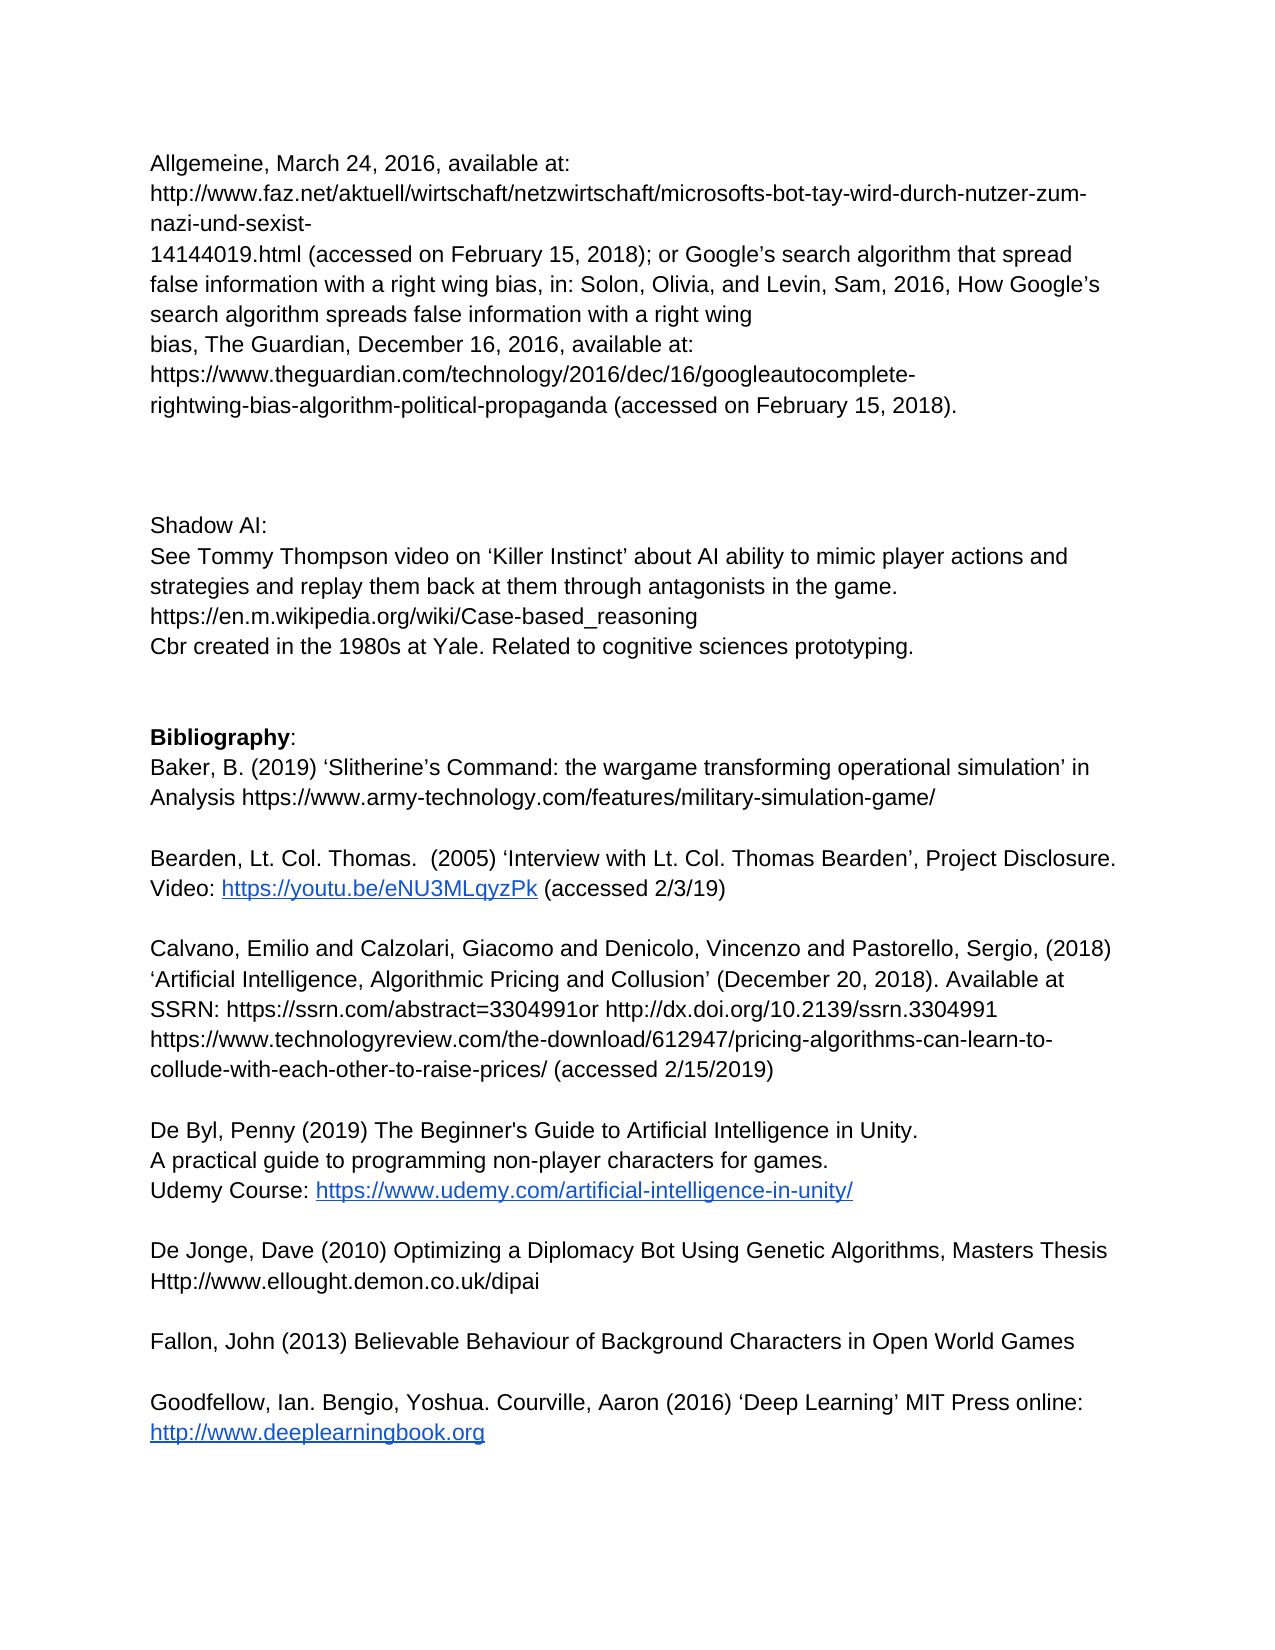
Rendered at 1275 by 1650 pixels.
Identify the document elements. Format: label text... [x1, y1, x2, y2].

text Baker, B. (2019) ‘Slitherine’s Command: the wargame transforming operational simulation’ in Analysis https://www.army-technology.com/features/military-simulation-game/ [150, 754, 1125, 811]
text Http://www.ellought.demon.co.uk/dipai [150, 1268, 1125, 1294]
text Shadow AI: See Tommy Thompson video on ‘Killer Instinct’ about AI ability to mimic player actions and strategies and replay them back at them through antagonists in the game. https://en.m.wikipedia.org/wiki/Case-based_reasoning Cbr created in the 1980s at Yale. Related to cognitive sciences prototyping. [150, 482, 1125, 720]
text Goodfellow, Ian. Bengio, Yoshua. Courville, Aaron (2016) ‘Deep Learning’ MIT Press online: http://www.deeplearningbook.org [150, 1388, 1125, 1445]
text Fallon, John (2013) Believable Behaviour of Background Characters in Open World Games [150, 1328, 1125, 1354]
text De Jonge, Dave (2010) Optimizing a Diplomacy Bot Using Genetic Algorithms, Masters Thesis [150, 1237, 1125, 1264]
text Allgemeine, March 24, 2016, available at: http://www.faz.net/aktuell/wirtschaft/netzwirtschaft/microsofts-bot-tay-wird-durch-nutzer-zum-nazi-und-sexist- 14144019.html (accessed on February 15, 2018); or Google’s search algorithm that spread false information with a right wing bias, in: Solon, Olivia, and Levin, Sam, 2016, How Google’s search algorithm spreads false information with a right wing bias, The Guardian, December 16, 2016, available at: https://www.theguardian.com/technology/2016/dec/16/googleautocomplete- rightwing-bias-algorithm-political-propaganda (accessed on February 15, 2018). [150, 150, 1125, 448]
text Bearden, Lt. Col. Thomas. (2005) ‘Interview with Lt. Col. Thomas Bearden’, Project Disclosure. Video: https://youtu.be/eNU3MLqyzPk (accessed 2/3/19) [150, 845, 1125, 901]
text Calvano, Emilio and Calzolari, Giacomo and Denicolo, Vincenzo and Pastorello, Sergio, (2018) ‘Artificial Intelligence, Algorithmic Pricing and Collusion’ (December 20, 2018). Available at SSRN: https://ssrn.com/abstract=3304991or http://dx.doi.org/10.2139/ssrn.3304991 https://www.technologyreview.com/the-download/612947/pricing-algorithms-can-learn-to-collude-with-each-other-to-raise-prices/ (accessed 2/15/2019) [150, 935, 1125, 1113]
text De Byl, Penny (2019) The Beginner's Guide to Artificial Intelligence in Unity. A practical guide to programming non-player characters for games. Udemy Course: https://www.udemy.com/artificial-intelligence-in-unity/ [150, 1117, 1125, 1203]
text Bibliography: [150, 724, 1125, 750]
